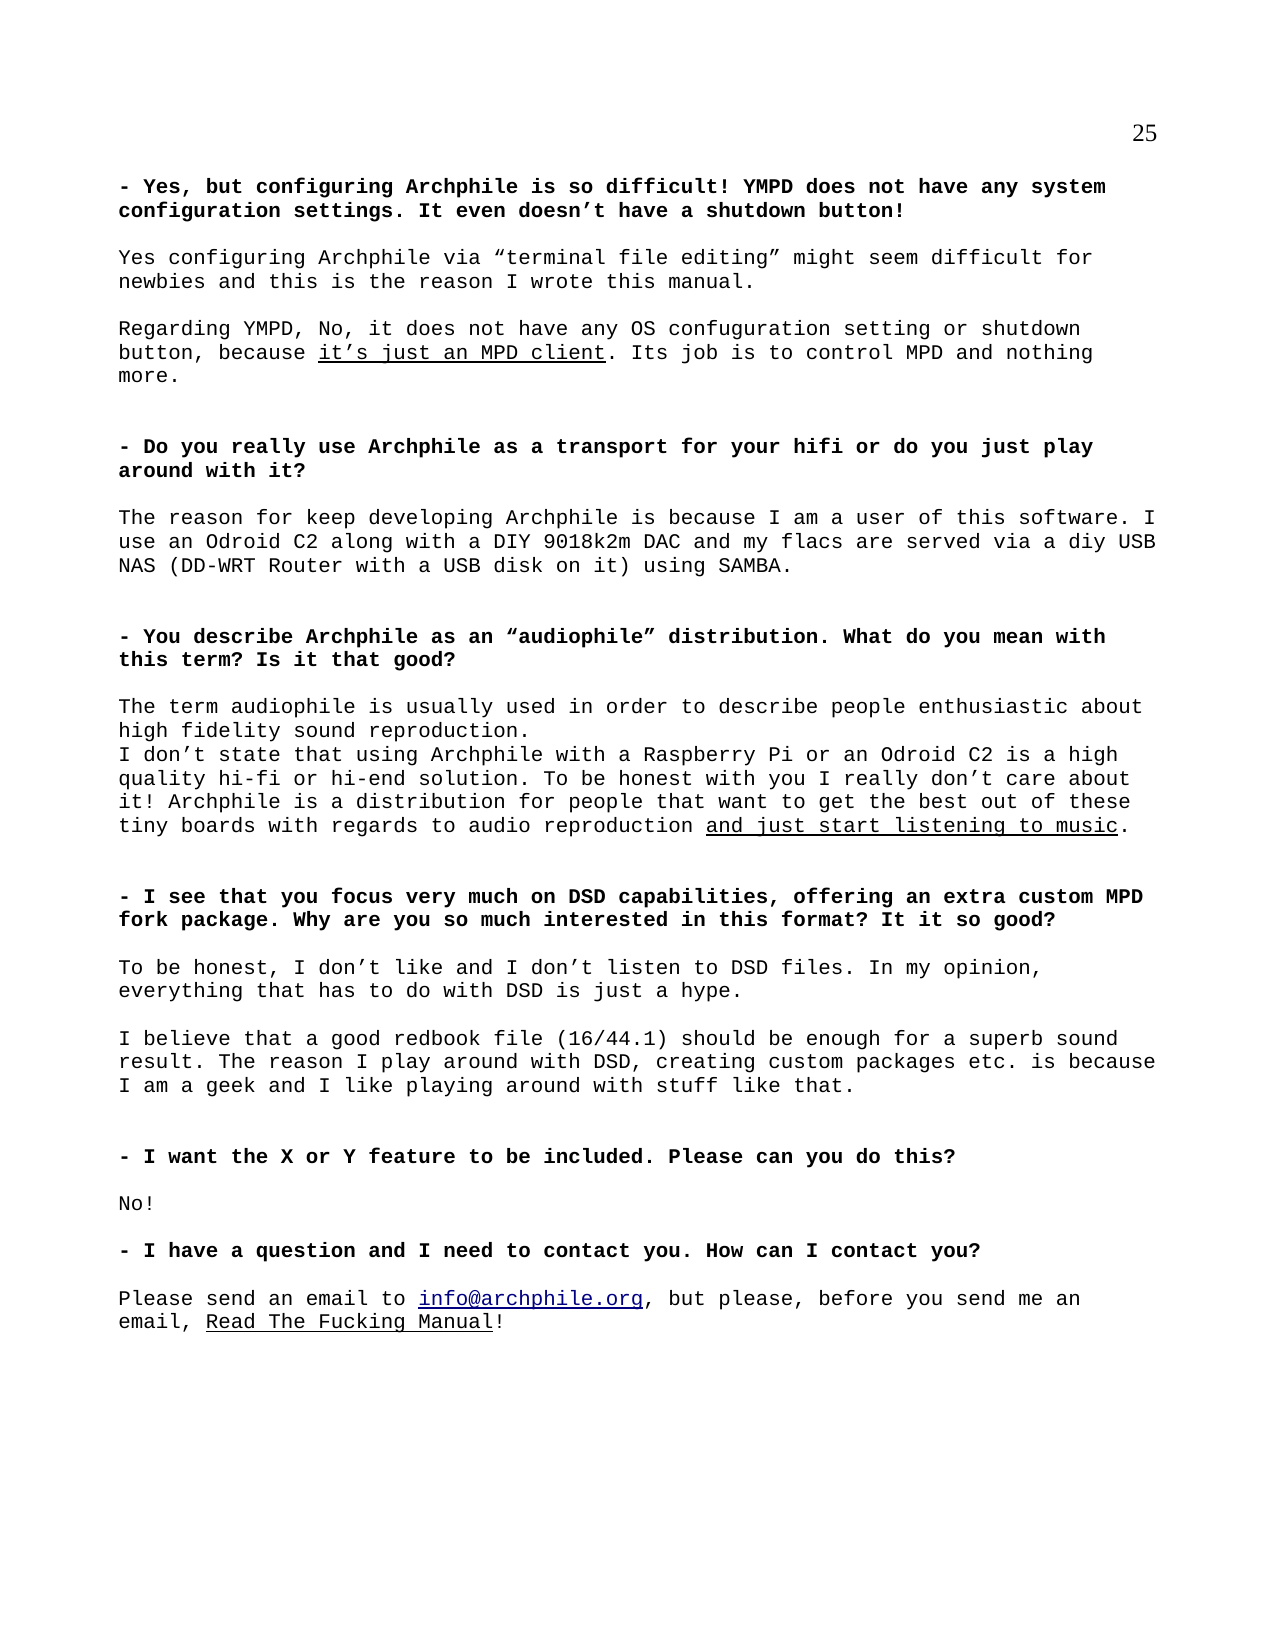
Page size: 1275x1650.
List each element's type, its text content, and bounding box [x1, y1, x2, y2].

text - I want the X or Y feature to be included. Please can you do this? [118, 1146, 1157, 1169]
text - Yes, but configuring Archphile is so difficult! YMPD does not have any system configuration settings. It even doesn’t have a shutdown button! [118, 176, 1157, 224]
text To be honest, I don’t like and I don’t listen to DSD files. In my opinion, everything that has to do with DSD is just a hype. [118, 957, 1157, 1004]
text - I have a question and I need to contact you. How can I contact you? [118, 1240, 1157, 1264]
text - You describe Archphile as an “audiophile” distribution. What do you mean with this term? Is it that good? [118, 626, 1157, 673]
text Please send an email to info@archphile.org, but please, before you send me an email, Read The Fucking Manual! [118, 1288, 1157, 1335]
text - Do you really use Archphile as a transport for your hifi or do you just play around with it? [118, 436, 1157, 484]
text The reason for keep developing Archphile is because I am a user of this software. I use an Odroid C2 along with a DIY 9018k2m DAC and my flacs are served via a diy USB NAS (DD-WRT Router with a USB disk on it) using SAMBA. [118, 507, 1157, 578]
text I don’t state that using Archphile with a Raspberry Pi or an Odroid C2 is a high quality hi-fi or hi-end solution. To be honest with you I really don’t care about it! Archphile is a distribution for people that want to get the best out of these tiny boards with regards to audio reproduction and just start listening to music. [118, 744, 1157, 838]
text The term audiophile is usually used in order to describe people enthusiastic about high fidelity sound reproduction. [118, 697, 1157, 744]
text - I see that you focus very much on DSD capabilities, offering an extra custom MPD fork package. Why are you so much interested in this format? It it so good? [118, 886, 1157, 933]
text I believe that a good redbook file (16/44.1) should be enough for a superb sound result. The reason I play around with DSD, creating custom packages etc. is because I am a geek and I like playing around with stuff like that. [118, 1028, 1157, 1098]
text Yes configuring Archphile via “terminal file editing” might seem difficult for newbies and this is the reason I wrote this manual. [118, 247, 1157, 294]
text Regarding YMPD, No, it does not have any OS confuguration setting or shutdown button, because it’s just an MPD client. Its job is to control MPD and nothing more. [118, 318, 1157, 389]
text No! [118, 1193, 1157, 1217]
